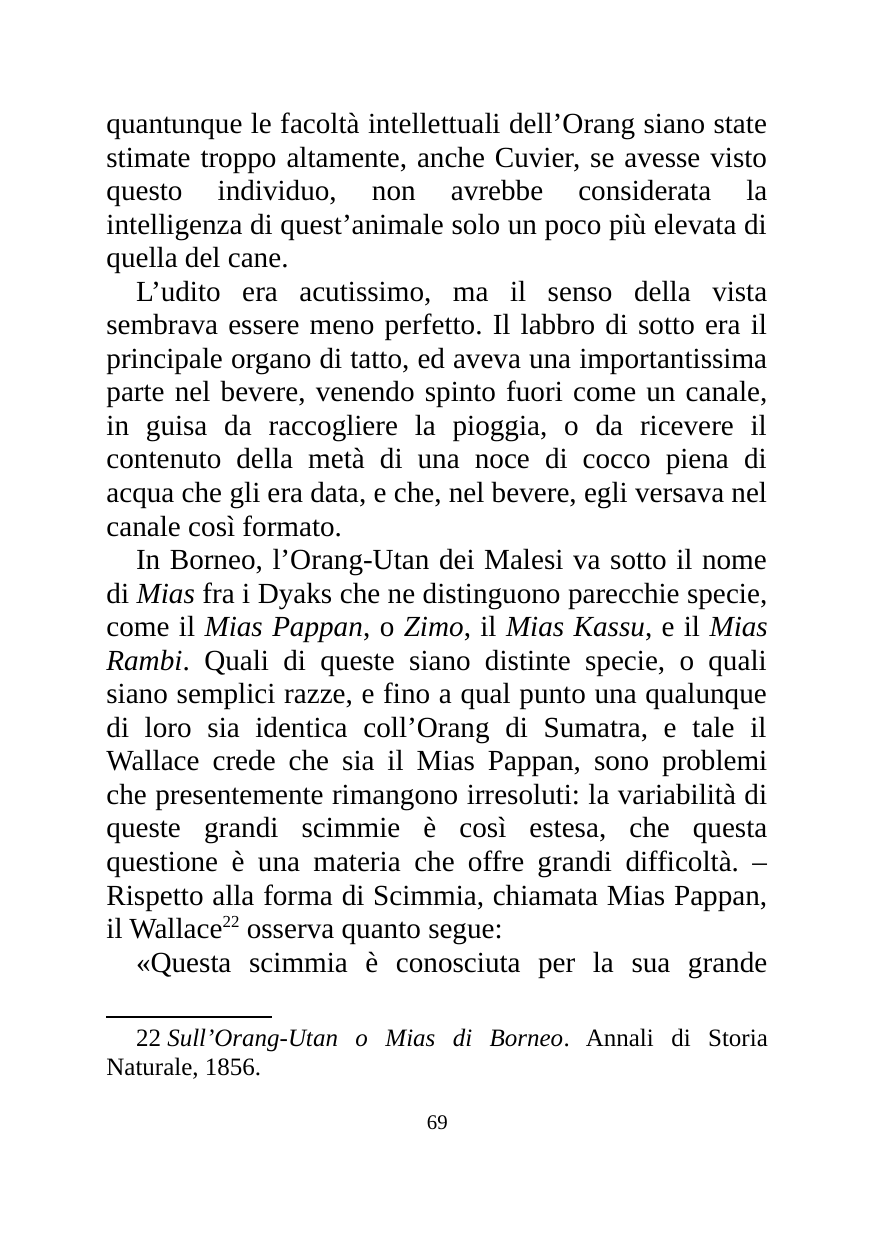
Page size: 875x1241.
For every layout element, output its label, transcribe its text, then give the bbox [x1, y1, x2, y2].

text In Borneo, l’Orang-Utan dei Malesi va sotto il nome di Mias fra i Dyaks che ne distinguono parecchie specie, come il Mias Pappan, o Zimo, il Mias Kassu, e il Mias Rambi. Quali di queste siano distinte specie, o quali siano semplici razze, e fino a qual punto una qualunque di loro sia identica coll’Orang di Sumatra, e tale il Wallace crede che sia il Mias Pappan, sono problemi che presentemente rimangono irresoluti: la variabilità di queste grandi scimmie è così estesa, che questa questione è una materia che offre grandi difficoltà. – Rispetto alla forma di Scimmia, chiamata Mias Pappan, il Wallace osserva quanto segue: [106, 542, 768, 945]
text L’udito era acutissimo, ma il senso della vista sembrava essere meno perfetto. Il labbro di sotto era il principale organo di tatto, ed aveva una importantissima parte nel bevere, venendo spinto fuori come un canale, in guisa da raccogliere la pioggia, o da ricevere il contenuto della metà di una noce di cocco piena di acqua che gli era data, e che, nel bevere, egli versava nel canale così formato. [106, 274, 768, 542]
text quantunque le facoltà intellettuali dell’Orang siano state stimate troppo altamente, anche Cuvier, se avesse visto questo individuo, non avrebbe considerata la intelligenza di quest’animale solo un poco più elevata di quella del cane. [106, 106, 768, 274]
text Sull’Orang-Utan o Mias di Borneo. Annali di Storia Naturale, 1856. [106, 1023, 768, 1080]
text «Questa scimmia è conosciuta per la sua grande [106, 945, 768, 978]
